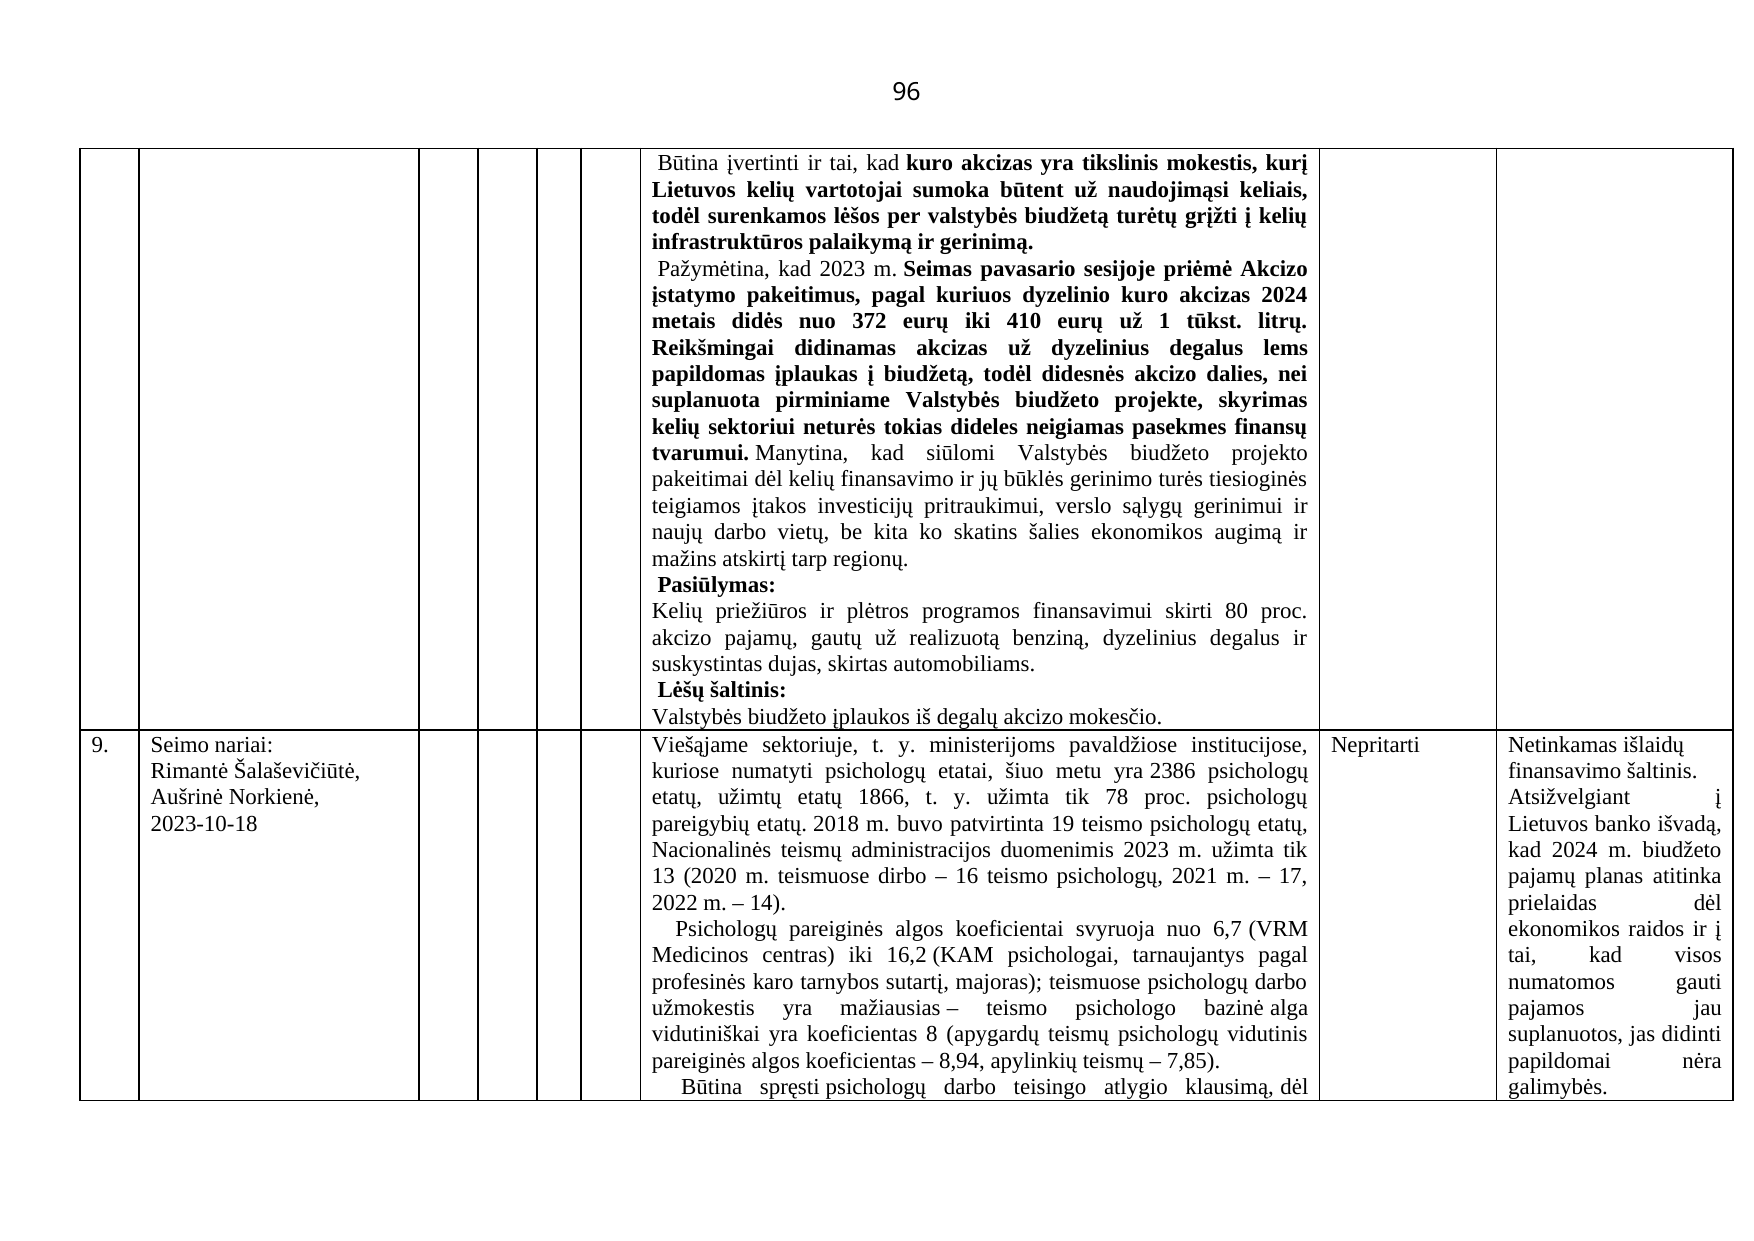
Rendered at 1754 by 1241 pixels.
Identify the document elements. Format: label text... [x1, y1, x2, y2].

table_cell Būtina įvertinti ir tai, kad kuro akcizas yra tikslinis mokestis, kurį Lietuvos kelių vartotojai sumoka būtent už naudojimąsi keliais, todėl surenkamos lėšos per valstybės biudžetą turėtų grįžti į kelių infrastruktūros palaikymą ir gerinimą. Pažymėtina, kad 2023 m. Seimas pavasario sesijoje priėmė Akcizo įstatymo pakeitimus, pagal kuriuos dyzelinio kuro akcizas 2024 metais didės nuo 372 eurų iki 410 eurų už 1 tūkst. litrų. Reikšmingai didinamas akcizas už dyzelinius degalus lems papildomas įplaukas į biudžetą, todėl didesnės akcizo dalies, nei suplanuota pirminiame Valstybės biudžeto projekte, skyrimas kelių sektoriui neturės tokias dideles neigiamas pasekmes finansų tvarumui. Manytina, kad siūlomi Valstybės biudžeto projekto pakeitimai dėl kelių finansavimo ir jų būklės gerinimo turės tiesioginės teigiamos įtakos investicijų pritraukimui, verslo sąlygų gerinimui ir naujų darbo vietų, be kita ko skatins šalies ekonomikos augimą ir mažins atskirtį tarp regionų. Pasiūlymas: Kelių priežiūros ir plėtros programos finansavimui skirti 80 proc. akcizo pajamų, gautų už realizuotą benziną, dyzelinius degalus ir suskystintas dujas, skirtas automobiliams. Lėšų šaltinis: Valstybės biudžeto įplaukos iš degalų akcizo mokesčio. [641, 149, 1319, 729]
table_cell [420, 731, 477, 1099]
table_cell Seimo nariai: Rimantė Šalaševičiūtė, Aušrinė Norkienė, 2023-10-18 [140, 731, 418, 1099]
table_cell [479, 149, 536, 729]
table_cell [479, 731, 536, 1099]
table_cell [140, 149, 418, 729]
table_cell [538, 149, 580, 729]
table_cell [420, 149, 477, 729]
table_cell Netinkamas išlaidų finansavimo šaltinis. Atsižvelgiant į Lietuvos banko išvadą, kad 2024 m. biudžeto pajamų planas atitinka prielaidas dėl ekonomikos raidos ir į tai, kad visos numatomos gauti pajamos jau suplanuotos, jas didinti papildomai nėra galimybės. [1497, 731, 1732, 1099]
table_cell Nepritarti [1320, 731, 1496, 1099]
table_cell [538, 731, 580, 1099]
table_cell 9. [81, 731, 138, 1099]
table_cell [582, 149, 640, 729]
table_cell [582, 731, 640, 1099]
table_cell [1320, 149, 1496, 729]
table_cell [81, 149, 138, 729]
table_cell Viešąjame sektoriuje, t. y. ministerijoms pavaldžiose institucijose, kuriose numatyti psichologų etatai, šiuo metu yra 2386 psichologų etatų, užimtų etatų 1866, t. y. užimta tik 78 proc. psichologų pareigybių etatų. 2018 m. buvo patvirtinta 19 teismo psichologų etatų, Nacionalinės teismų administracijos duomenimis 2023 m. užimta tik 13 (2020 m. teismuose dirbo – 16 teismo psichologų, 2021 m. – 17, 2022 m. – 14). Psichologų pareiginės algos koeficientai svyruoja nuo 6,7 (VRM Medicinos centras) iki 16,2 (KAM psichologai, tarnaujantys pagal profesinės karo tarnybos sutartį, majoras); teismuose psichologų darbo užmokestis yra mažiausias – teismo psichologo bazinė alga vidutiniškai yra koeficientas 8 (apygardų teismų psichologų vidutinis pareiginės algos koeficientas – 8,94, apylinkių teismų – 7,85). Būtina spręsti psichologų darbo teisingo atlygio klausimą, dėl [641, 731, 1319, 1099]
table_cell [1497, 149, 1732, 729]
